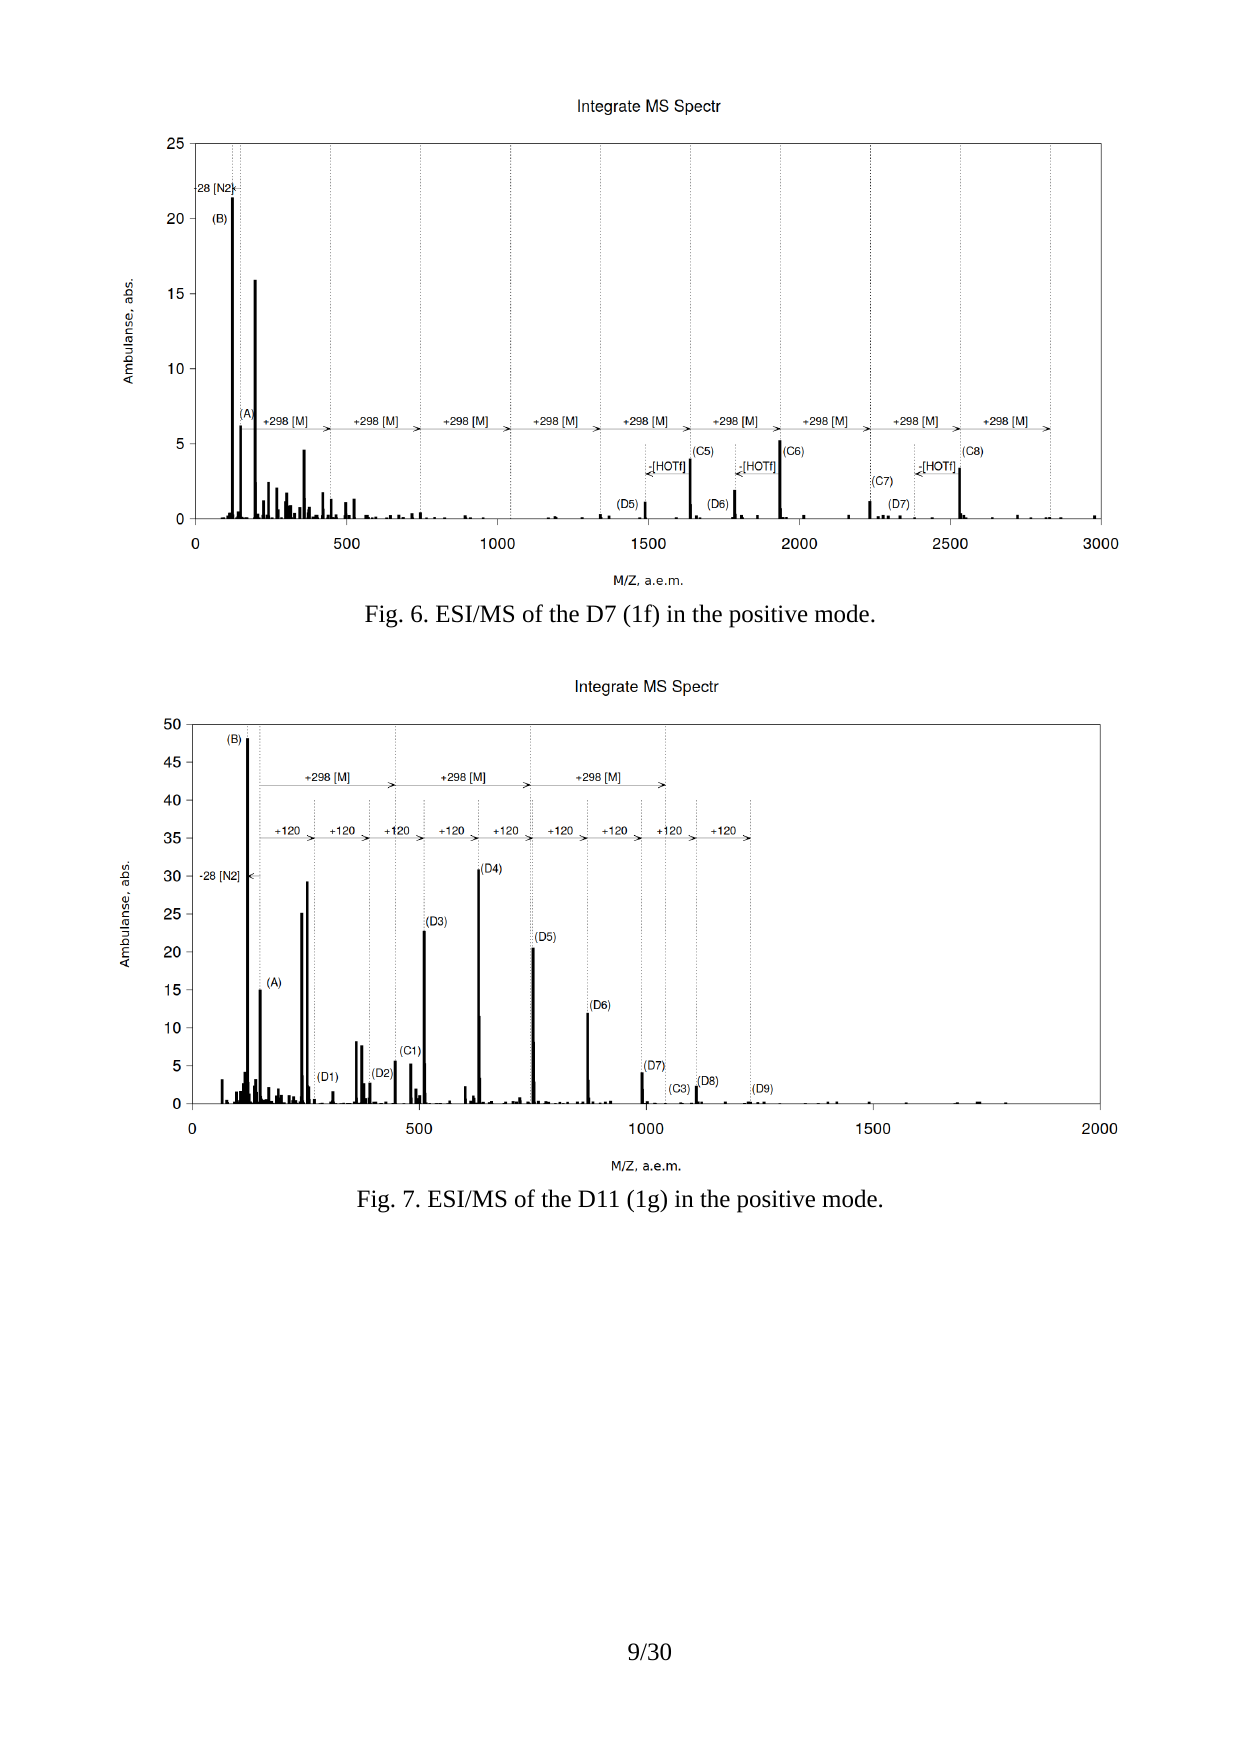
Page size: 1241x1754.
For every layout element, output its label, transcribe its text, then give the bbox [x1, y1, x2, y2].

picture [118, 88, 1123, 591]
text Fig. 7. ESI/MS of the D11 (1g) in the positive mode. [118, 1184, 1122, 1213]
picture [118, 673, 1123, 1176]
text Fig. 6. ESI/MS of the D7 (1f) in the positive mode. [118, 599, 1122, 628]
